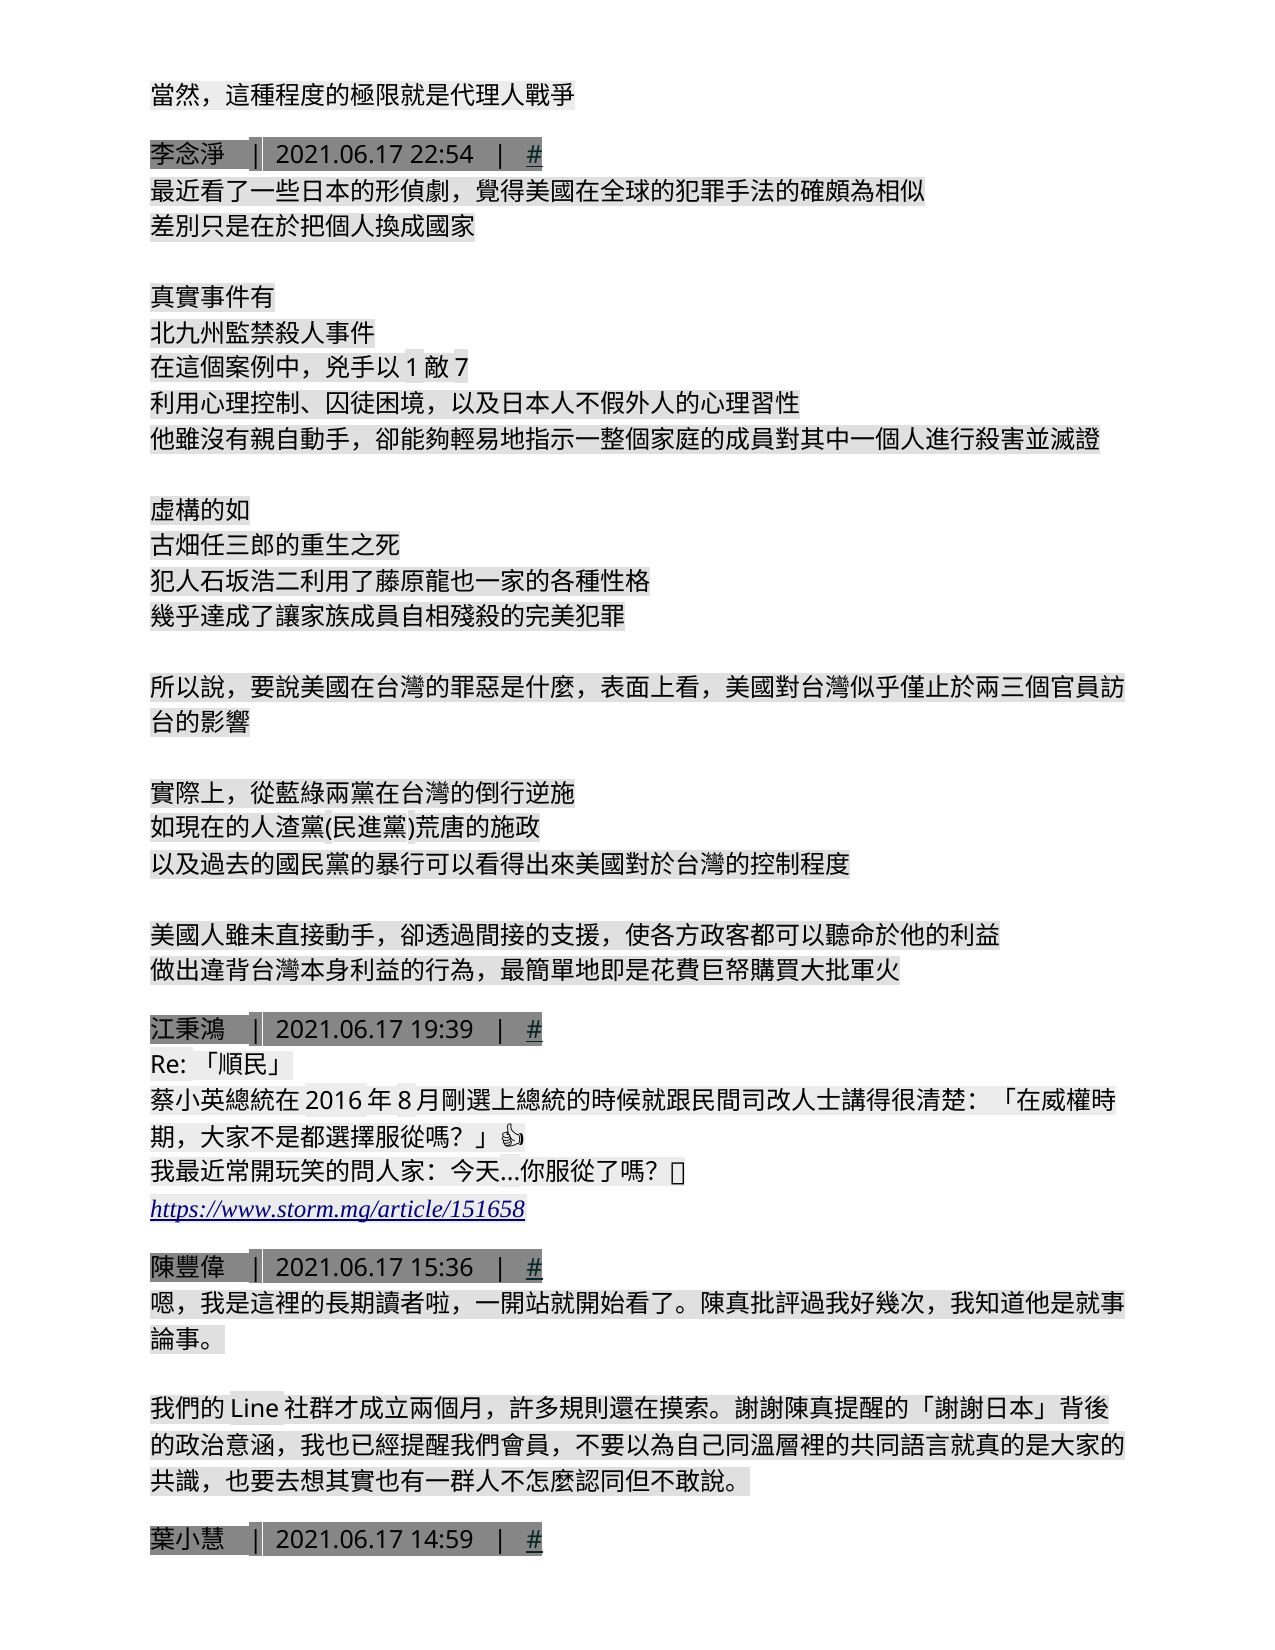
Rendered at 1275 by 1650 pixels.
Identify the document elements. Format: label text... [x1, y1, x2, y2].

text 李念淨 | 2021.06.17 22:54 | # [150, 135, 1125, 171]
text 陳豐偉 | 2021.06.17 15:36 | # [150, 1248, 1125, 1283]
text 葉小慧 | 2021.06.17 14:59 | # [150, 1521, 1125, 1556]
text Re: 「順民」 蔡小英總統在2016年8月剛選上總統的時候就跟民間司改人士講得很清楚：「在威權時期，大家不是都選擇服從嗎？」👍 我最近常開玩笑的問人家：今天...你服從了嗎？🤡 https://www.storm.mg/article/151658 [150, 1046, 1125, 1223]
text 當然，這種程度的極限就是代理人戰爭 [150, 75, 1125, 110]
text 江秉鴻 | 2021.06.17 19:39 | # [150, 1010, 1125, 1046]
text 最近看了一些日本的形偵劇，覺得美國在全球的犯罪手法的確頗為相似 差別只是在於把個人換成國家 真實事件有 北九州監禁殺人事件 在這個案例中，兇手以1敵7 利用心理控制、囚徒困境，以及日本人不假外人的心理習性 他雖沒有親自動手，卻能夠輕易地指示一整個家庭的成員對其中一個人進行殺害並滅證 虛構的如 古畑任三郎的重生之死 犯人石坂浩二利用了藤原龍也一家的各種性格 幾乎達成了讓家族成員自相殘殺的完美犯罪 所以說，要說美國在台灣的罪惡是什麼，表面上看，美國對台灣似乎僅止於兩三個官員訪台的影響 實際上，從藍綠兩黨在台灣的倒行逆施 如現在的人渣黨(民進黨)荒唐的施政 以及過去的國民黨的暴行可以看得出來美國對於台灣的控制程度 美國人雖未直接動手，卻透過間接的支援，使各方政客都可以聽命於他的利益 做出違背台灣本身利益的行為，最簡單地即是花費巨帑購買大批軍火 [150, 171, 1125, 985]
text 嗯，我是這裡的長期讀者啦，一開站就開始看了。陳真批評過我好幾次，我知道他是就事論事。 我們的Line社群才成立兩個月，許多規則還在摸索。謝謝陳真提醒的「謝謝日本」背後的政治意涵，我也已經提醒我們會員，不要以為自己同溫層裡的共同語言就真的是大家的共識，也要去想其實也有一群人不怎麼認同但不敢說。 [150, 1283, 1125, 1496]
